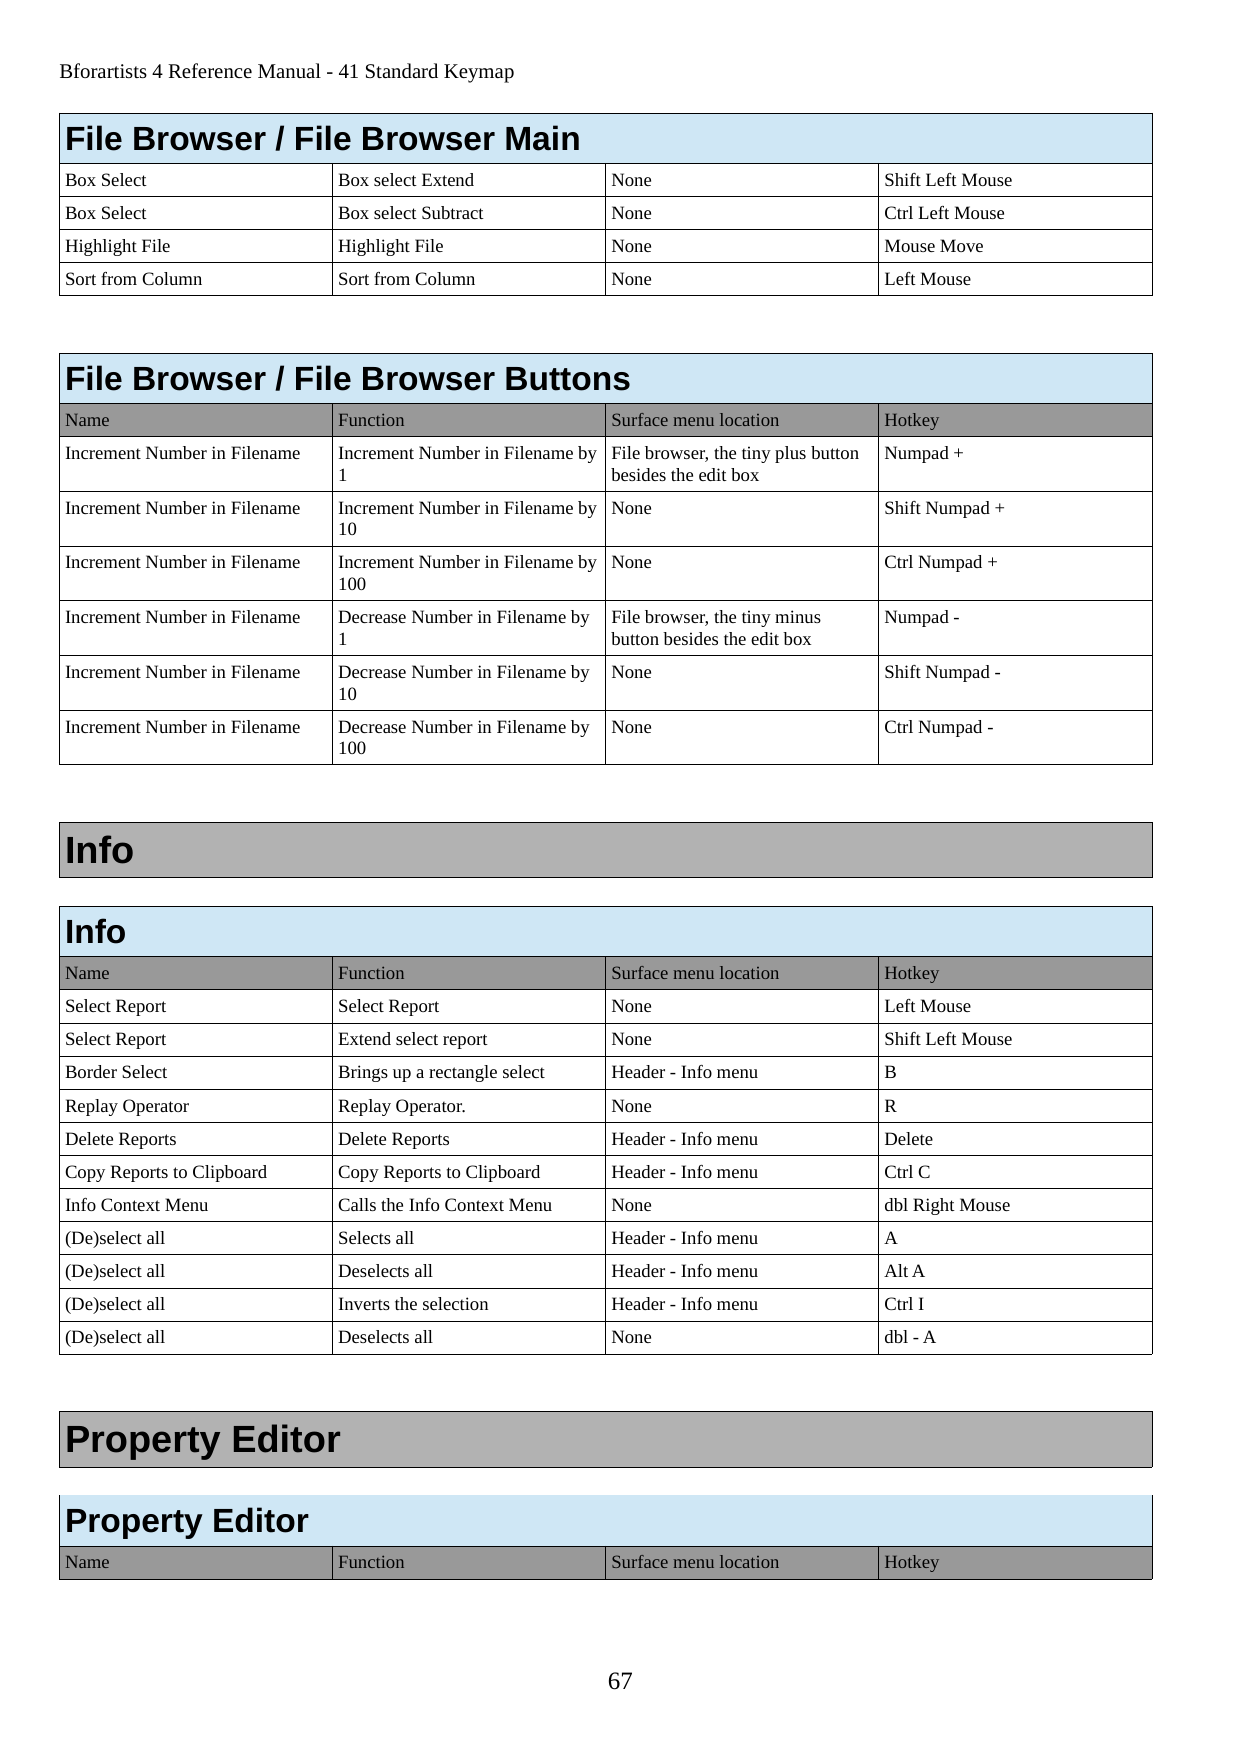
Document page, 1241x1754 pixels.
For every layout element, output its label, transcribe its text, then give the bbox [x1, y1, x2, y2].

table_header Property Editor [60, 1495, 1152, 1546]
table_cell Replay Operator [60, 1090, 332, 1122]
table_cell Border Select [60, 1057, 332, 1089]
table_cell None [606, 990, 878, 1022]
table_cell Name [60, 1547, 332, 1579]
table_cell Increment Number in Filename [60, 601, 332, 655]
table_cell B [879, 1057, 1152, 1089]
table_cell None [606, 263, 878, 295]
table_cell Copy Reports to Clipboard [60, 1156, 332, 1188]
table_cell Increment Number in Filename [60, 547, 332, 600]
table_cell None [606, 164, 878, 196]
table_cell Header - Info menu [606, 1289, 878, 1321]
table_cell Left Mouse [879, 263, 1152, 295]
table_cell None [606, 711, 878, 764]
table_cell Deselects all [333, 1255, 605, 1287]
table_cell Deselects all [333, 1322, 605, 1354]
table_cell Header - Info menu [606, 1156, 878, 1188]
table_cell Box select Extend [333, 164, 605, 196]
table_cell None [606, 1024, 878, 1056]
table_header Info [60, 823, 1152, 877]
table_cell Box Select [60, 164, 332, 196]
table_cell Function [333, 957, 605, 989]
table_cell (De)select all [60, 1222, 332, 1254]
table_header File Browser / File Browser Main [60, 114, 1152, 163]
table_cell dbl - A [879, 1322, 1152, 1354]
table_cell Ctrl Left Mouse [879, 197, 1152, 229]
table_cell None [606, 1090, 878, 1122]
table_cell Header - Info menu [606, 1123, 878, 1155]
table_cell File browser, the tiny plus button besides the edit box [606, 437, 878, 491]
table_cell Header - Info menu [606, 1222, 878, 1254]
table_cell Box Select [60, 197, 332, 229]
table_cell Surface menu location [606, 1547, 878, 1579]
table_cell Delete [879, 1123, 1152, 1155]
table_cell Brings up a rectangle select [333, 1057, 605, 1089]
table_cell Select Report [333, 990, 605, 1022]
table_cell Increment Number in Filename by 10 [333, 492, 605, 546]
table_cell Header - Info menu [606, 1057, 878, 1089]
table_header File Browser / File Browser Buttons [60, 354, 1152, 403]
table_cell Decrease Number in Filename by 100 [333, 711, 605, 764]
table_cell Inverts the selection [333, 1289, 605, 1321]
table_cell Header - Info menu [606, 1255, 878, 1287]
table_cell Left Mouse [879, 990, 1152, 1022]
table_cell File browser, the tiny minus button besides the edit box [606, 601, 878, 655]
table_cell Surface menu location [606, 957, 878, 989]
table_cell Hotkey [879, 1547, 1152, 1579]
table_cell R [879, 1090, 1152, 1122]
table_cell Decrease Number in Filename by 1 [333, 601, 605, 655]
table_cell Replay Operator. [333, 1090, 605, 1122]
table_cell Select Report [60, 1024, 332, 1056]
table_cell Extend select report [333, 1024, 605, 1056]
table_cell Box select Subtract [333, 197, 605, 229]
table_cell Increment Number in Filename by 1 [333, 437, 605, 491]
table_cell Numpad - [879, 601, 1152, 655]
table_cell Shift Left Mouse [879, 164, 1152, 196]
table_cell Name [60, 957, 332, 989]
table_cell Alt A [879, 1255, 1152, 1287]
table_cell Calls the Info Context Menu [333, 1189, 605, 1221]
table_cell None [606, 1322, 878, 1354]
table_cell Function [333, 1547, 605, 1579]
table_cell Shift Left Mouse [879, 1024, 1152, 1056]
table_cell Hotkey [879, 404, 1152, 436]
table_cell Delete Reports [60, 1123, 332, 1155]
table_cell Numpad + [879, 437, 1152, 491]
table_cell Sort from Column [60, 263, 332, 295]
table_cell Info Context Menu [60, 1189, 332, 1221]
table_cell Shift Numpad - [879, 656, 1152, 710]
table_cell Surface menu location [606, 404, 878, 436]
table_cell Shift Numpad + [879, 492, 1152, 546]
table_header Property Editor [60, 1412, 1152, 1467]
table_cell (De)select all [60, 1289, 332, 1321]
table_cell Sort from Column [333, 263, 605, 295]
table_cell Delete Reports [333, 1123, 605, 1155]
table_cell Highlight File [60, 230, 332, 262]
table_cell Function [333, 404, 605, 436]
table_cell Hotkey [879, 957, 1152, 989]
table_cell Ctrl I [879, 1289, 1152, 1321]
table_cell None [606, 656, 878, 710]
table_cell Increment Number in Filename [60, 656, 332, 710]
table_cell Name [60, 404, 332, 436]
table_header Info [60, 907, 1152, 956]
table_cell Ctrl C [879, 1156, 1152, 1188]
table_cell None [606, 492, 878, 546]
table_cell Highlight File [333, 230, 605, 262]
table_cell Increment Number in Filename [60, 492, 332, 546]
table_cell (De)select all [60, 1322, 332, 1354]
table_cell Select Report [60, 990, 332, 1022]
table_cell Ctrl Numpad - [879, 711, 1152, 764]
table_cell None [606, 230, 878, 262]
table_cell None [606, 1189, 878, 1221]
table_cell Increment Number in Filename [60, 437, 332, 491]
table_cell Increment Number in Filename by 100 [333, 547, 605, 600]
table_cell Decrease Number in Filename by 10 [333, 656, 605, 710]
table_cell Mouse Move [879, 230, 1152, 262]
table_cell Selects all [333, 1222, 605, 1254]
table_cell Copy Reports to Clipboard [333, 1156, 605, 1188]
table_cell None [606, 197, 878, 229]
table_cell dbl Right Mouse [879, 1189, 1152, 1221]
table_cell None [606, 547, 878, 600]
table_cell Ctrl Numpad + [879, 547, 1152, 600]
table_cell A [879, 1222, 1152, 1254]
table_cell Increment Number in Filename [60, 711, 332, 764]
table_cell (De)select all [60, 1255, 332, 1287]
